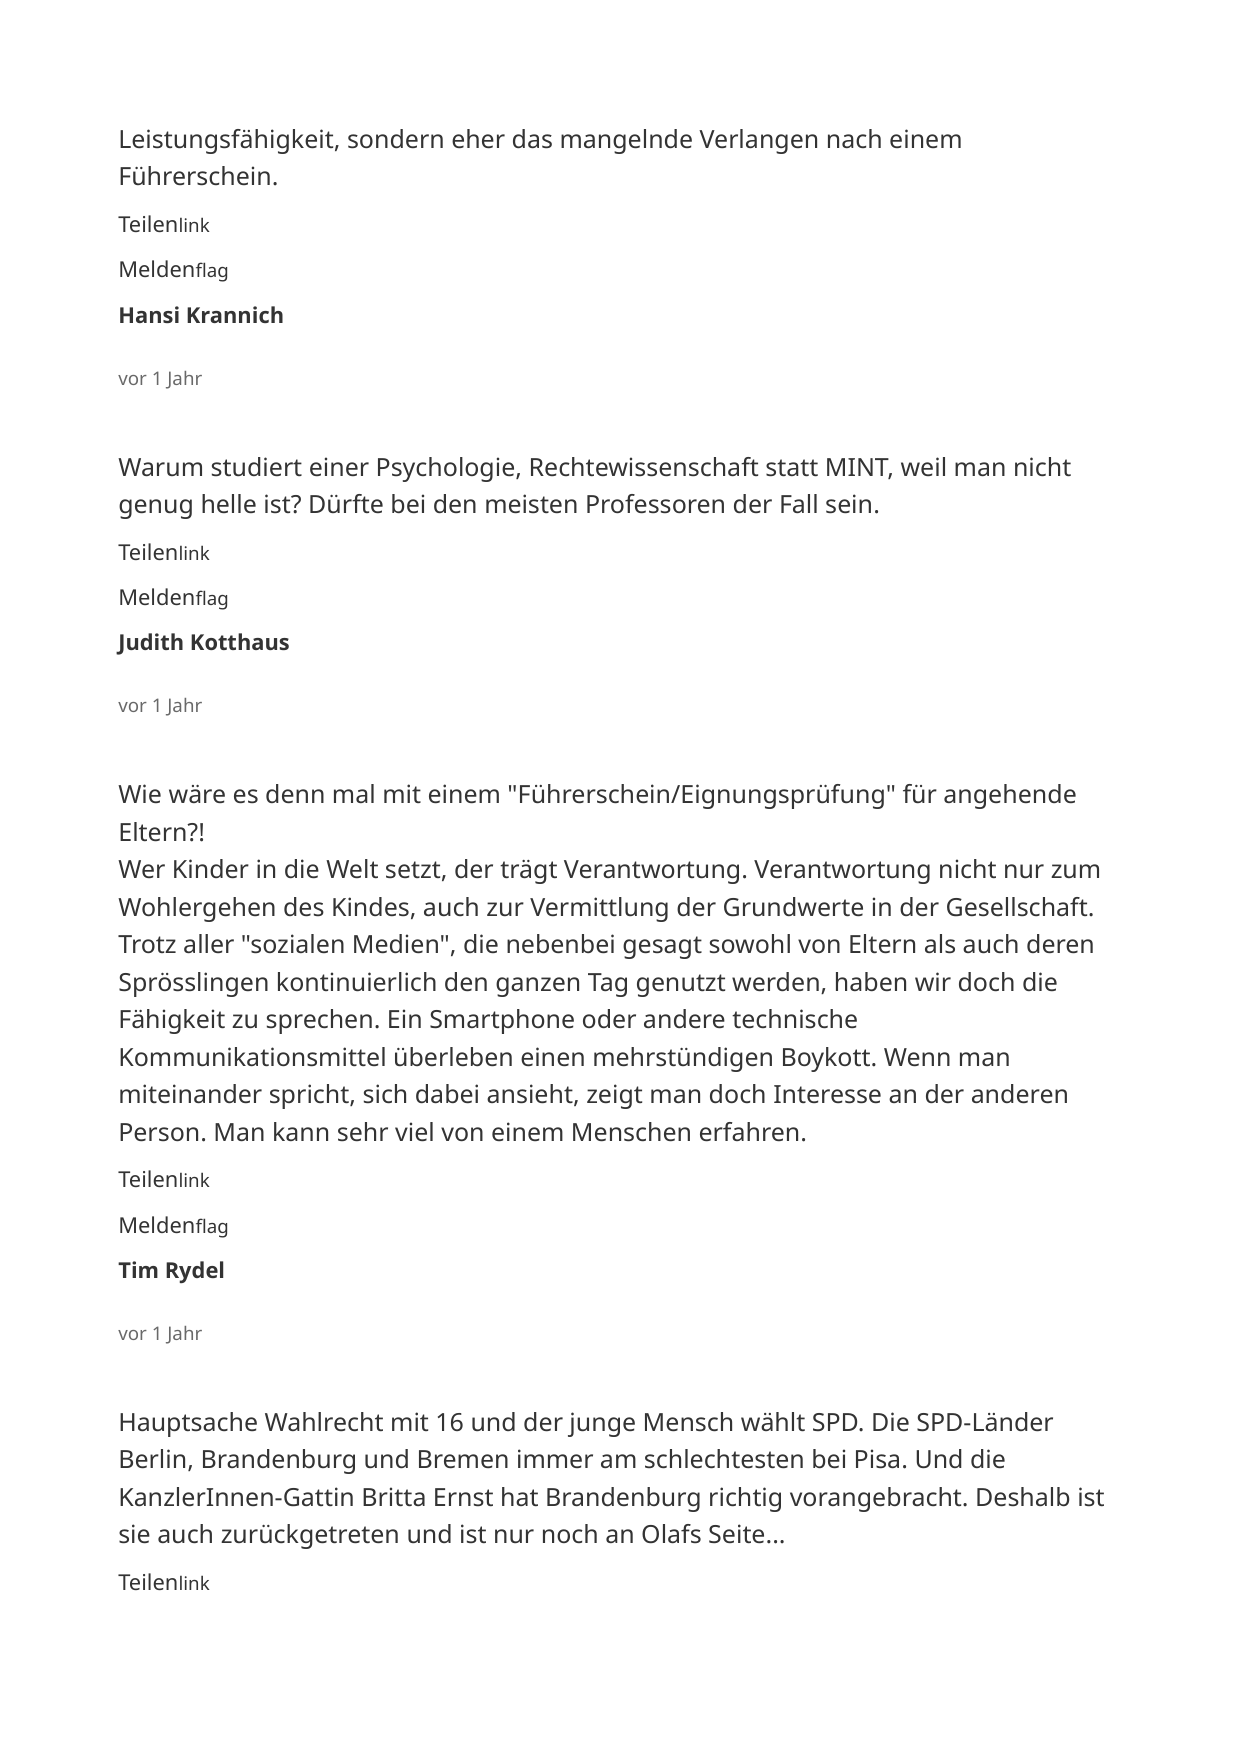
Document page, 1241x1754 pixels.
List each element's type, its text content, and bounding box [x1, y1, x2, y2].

text Judith Kotthaus [118, 627, 1114, 657]
text vor 1 Jahr [118, 693, 1117, 718]
text Meldenflag [118, 1209, 1122, 1239]
text Tim Rydel [118, 1255, 1114, 1285]
text Teilenlink [118, 1164, 1122, 1194]
text Meldenflag [118, 254, 1122, 284]
text Teilenlink [118, 536, 1122, 566]
text Hauptsache Wahlrecht mit 16 und der junge Mensch wählt SPD. Die SPD-Länder Berlin, Brandenburg und Bremen immer am schlechtesten bei Pisa. Und die KanzlerInnen-Gattin Britta Ernst hat Brandenburg richtig vorangebracht. Deshalb ist sie auch zurückgetreten und ist nur noch an Olafs Seite... [118, 1401, 1122, 1551]
text Teilenlink [118, 1567, 1122, 1597]
text Wie wäre es denn mal mit einem "Führerschein/Eignungsprüfung" für angehende Eltern?! Wer Kinder in die Welt setzt, der trägt Verantwortung. Verantwortung nicht nur zum Wohlergehen des Kindes, auch zur Vermittlung der Grundwerte in der Gesellschaft. Trotz aller "sozialen Medien", die nebenbei gesagt sowohl von Eltern als auch deren Sprösslingen kontinuierlich den ganzen Tag genutzt werden, haben wir doch die Fähigkeit zu sprechen. Ein Smartphone oder andere technische Kommunikationsmittel überleben einen mehrstündigen Boykott. Wenn man miteinander spricht, sich dabei ansieht, zeigt man doch Interesse an der anderen Person. Man kann sehr viel von einem Menschen erfahren. [118, 773, 1122, 1148]
text Warum studiert einer Psychologie, Rechtewissenschaft statt MINT, weil man nicht genug helle ist? Dürfte bei den meisten Professoren der Fall sein. [118, 446, 1122, 521]
text Leistungsfähigkeit, sondern eher das mangelnde Verlangen nach einem Führerschein. [118, 118, 1122, 193]
text Meldenflag [118, 582, 1122, 612]
text vor 1 Jahr [118, 1320, 1117, 1346]
text vor 1 Jahr [118, 365, 1117, 391]
text Teilenlink [118, 209, 1122, 238]
text Hansi Krannich [118, 299, 1114, 329]
